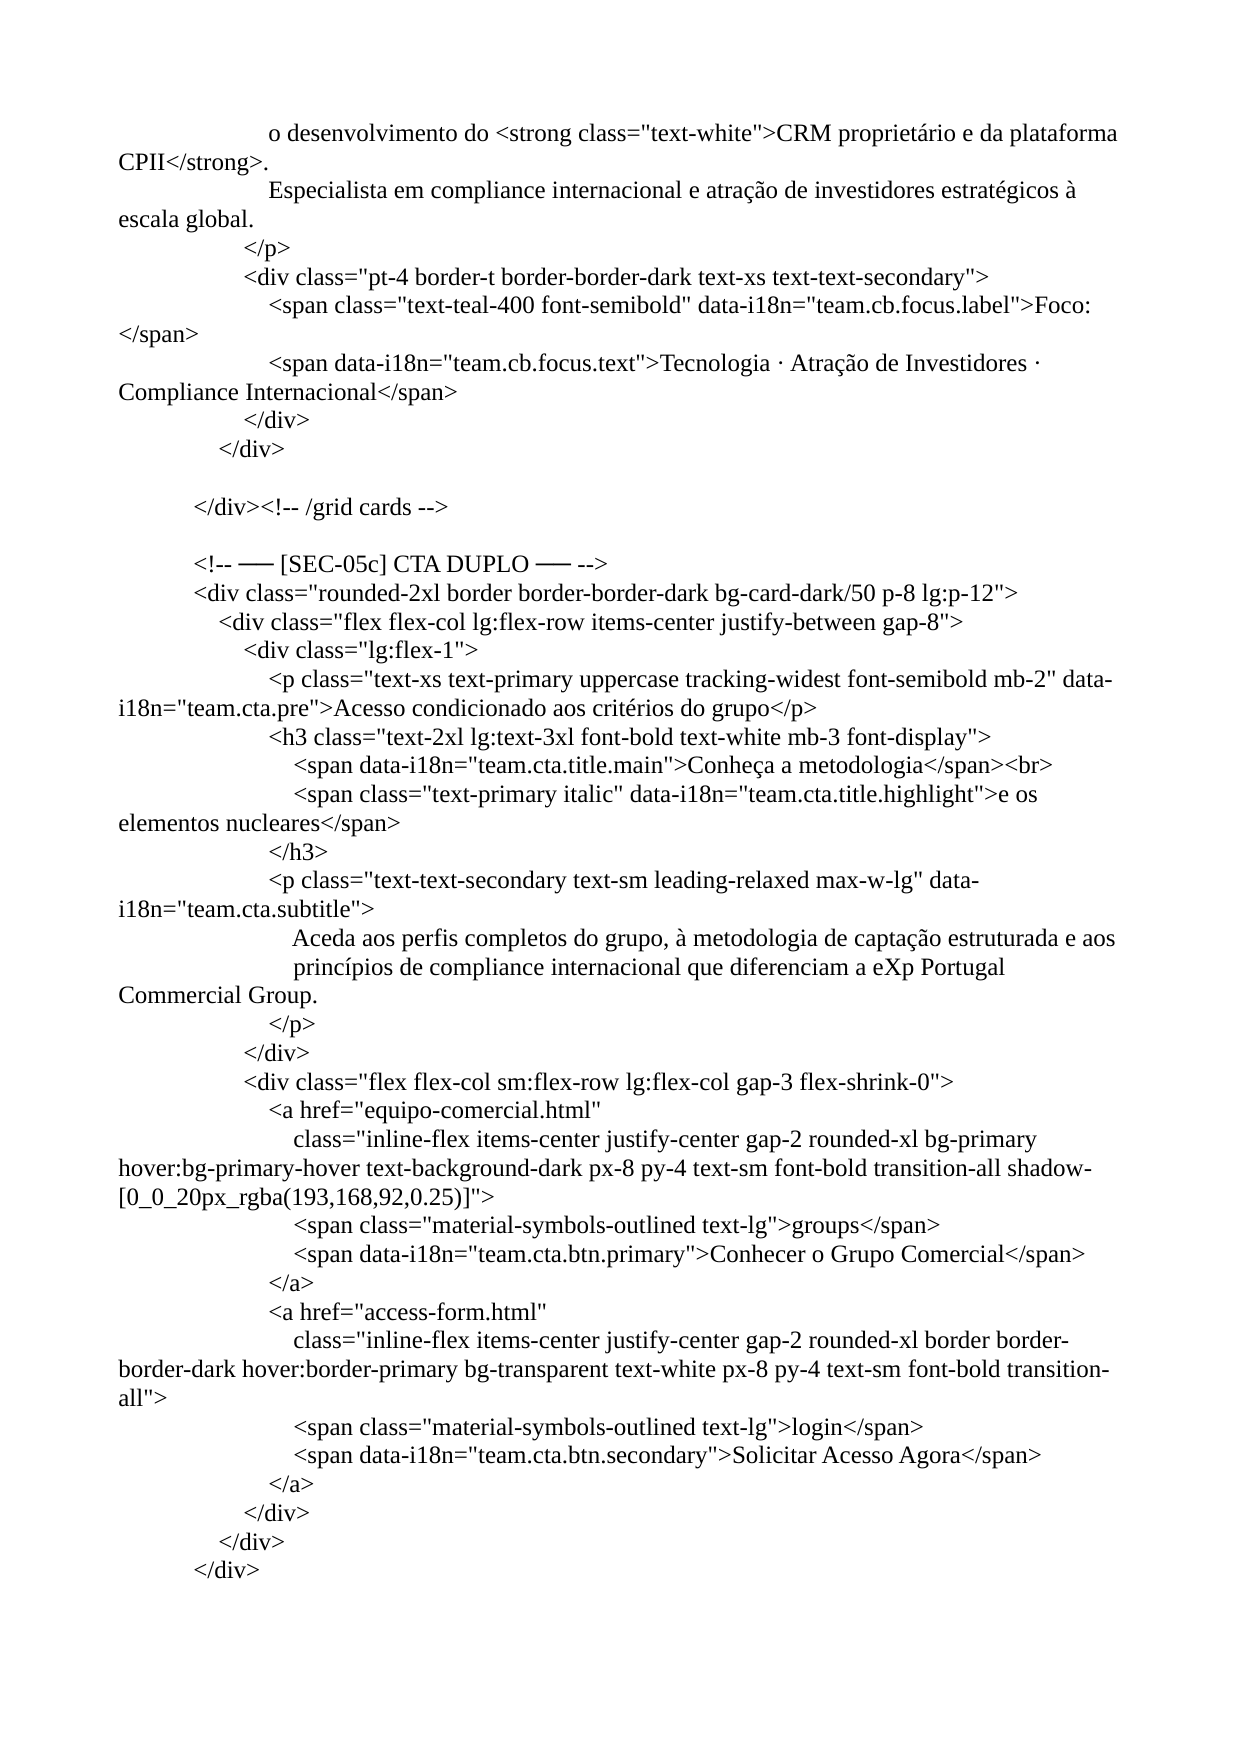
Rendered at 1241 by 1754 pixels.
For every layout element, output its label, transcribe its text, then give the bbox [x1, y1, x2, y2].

table_cell o desenvolvimento do <strong class="text-white">CRM proprietário e da plataforma CPII</strong>. Especialista em compliance internacional e atração de investidores estratégicos à escala global. </p> <div class="pt-4 border-t border-border-dark text-xs text-text-secondary"> <span class="text-teal-400 font-semibold" data-i18n="team.cb.focus.label">Foco: </span> <span data-i18n="team.cb.focus.text">Tecnologia · Atração de Investidores · Compliance Internacional</span> </div> </div> </div><!-- /grid cards --> <!-- ── [SEC-05c] CTA DUPLO ── --> <div class="rounded-2xl border border-border-dark bg-card-dark/50 p-8 lg:p-12"> <div class="flex flex-col lg:flex-row items-center justify-between gap-8"> <div class="lg:flex-1"> <p class="text-xs text-primary uppercase tracking-widest font-semibold mb-2" data-i18n="team.cta.pre">Acesso condicionado aos critérios do grupo</p> <h3 class="text-2xl lg:text-3xl font-bold text-white mb-3 font-display"> <span data-i18n="team.cta.title.main">Conheça a metodologia</span><br> <span class="text-primary italic" data-i18n="team.cta.title.highlight">e os elementos nucleares</span> </h3> <p class="text-text-secondary text-sm leading-relaxed max-w-lg" data-i18n="team.cta.subtitle"> Aceda aos perfis completos do grupo, à metodologia de captação estruturada e aos princípios de compliance internacional que diferenciam a eXp Portugal Commercial Group. </p> </div> <div class="flex flex-col sm:flex-row lg:flex-col gap-3 flex-shrink-0"> <a href="equipo-comercial.html" class="inline-flex items-center justify-center gap-2 rounded-xl bg-primary hover:bg-primary-hover text-background-dark px-8 py-4 text-sm font-bold transition-all shadow-[0_0_20px_rgba(193,168,92,0.25)]"> <span class="material-symbols-outlined text-lg">groups</span> <span data-i18n="team.cta.btn.primary">Conhecer o Grupo Comercial</span> </a> <a href="access-form.html" class="inline-flex items-center justify-center gap-2 rounded-xl border border-border-dark hover:border-primary bg-transparent text-white px-8 py-4 text-sm font-bold transition-all"> <span class="material-symbols-outlined text-lg">login</span> <span data-i18n="team.cta.btn.secondary">Solicitar Acesso Agora</span> </a> </div> </div> </div> [118, 118, 1122, 1613]
